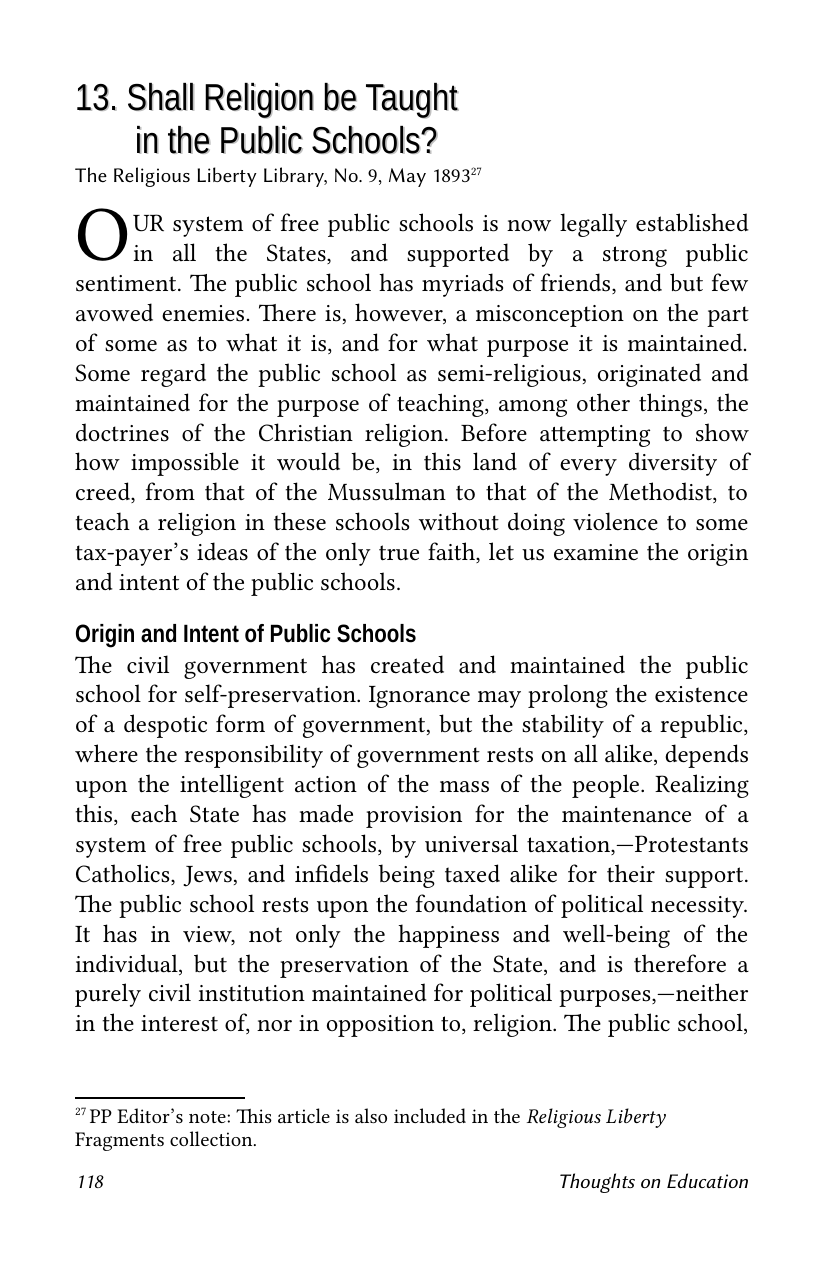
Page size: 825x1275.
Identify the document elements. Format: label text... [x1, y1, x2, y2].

subtitle Origin and Intent of Public Schools [75, 619, 750, 648]
title Shall Religion be Taught in the Public Schools? [75, 75, 750, 161]
text PP Editor’s note: This article is also included in the Religious Liberty Fragments collection. [75, 1104, 750, 1152]
text OUR system of free public schools is now legally established in all the States, and supported by a strong public sentiment. The public school has myriads of friends, and but few avowed enemies. There is, however, a misconception on the part of some as to what it is, and for what purpose it is maintained. Some regard the public school as semi-religious, originated and maintained for the purpose of teaching, among other things, the doctrines of the Christian religion. Before attempting to show how impossible it would be, in this land of every diversity of creed, from that of the Mussulman to that of the Methodist, to teach a religion in these schools without doing violence to some tax-payer’s ideas of the only true faith, let us examine the origin and intent of the public schools. [75, 209, 750, 597]
text The civil government has created and maintained the public school for self-preservation. Ignorance may prolong the existence of a despotic form of government, but the stability of a republic, where the responsibility of government rests on all alike, depends upon the intelligent action of the mass of the people. Realizing this, each State has made provision for the maintenance of a system of free public schools, by universal taxation,—Protestants Catholics, Jews, and infidels being taxed alike for their support. The public school rests upon the foundation of political necessity. It has in view, not only the happiness and well-being of the individual, but the preservation of the State, and is therefore a purely civil institution maintained for political purposes,—neither in the interest of, nor in opposition to, religion. The public school, [75, 651, 750, 1038]
text The Religious Liberty Library, No. 9, May 1893 [75, 164, 750, 188]
